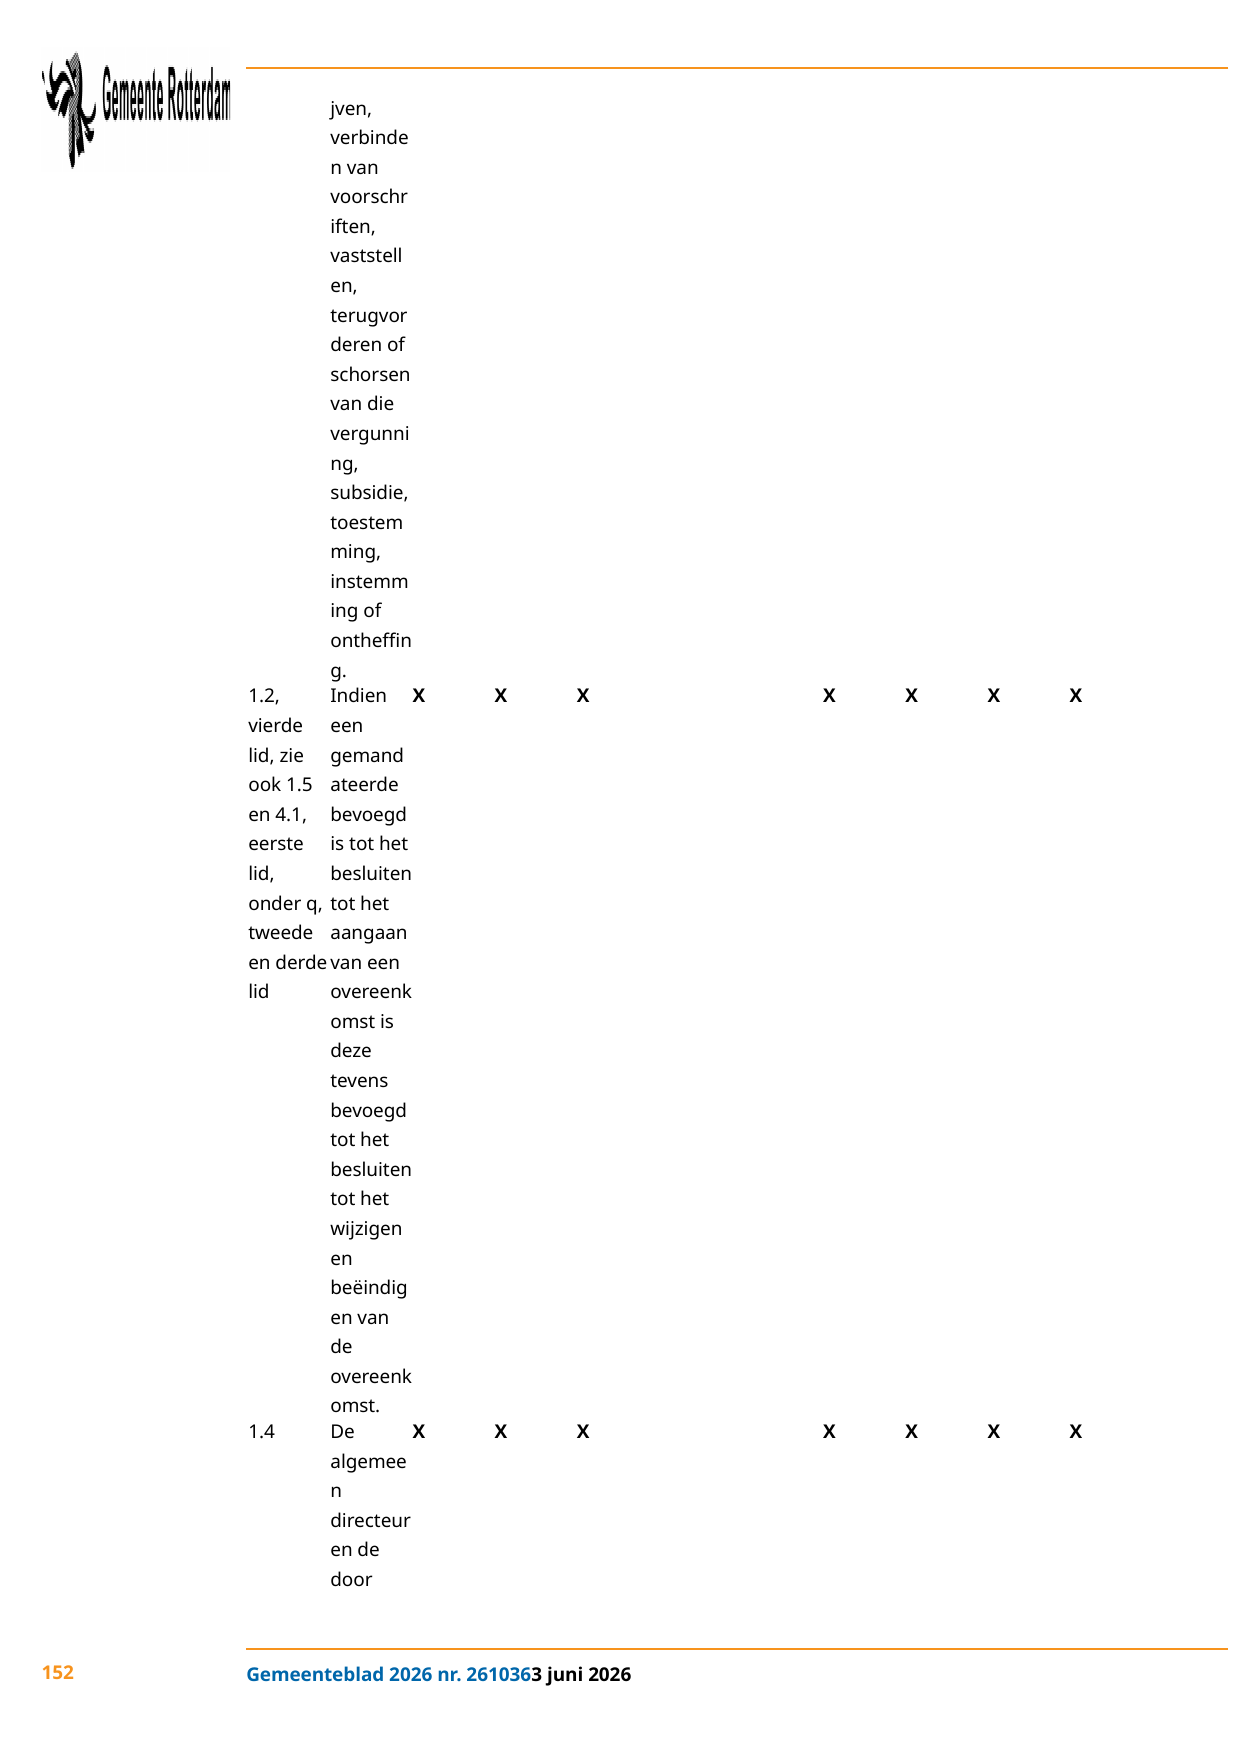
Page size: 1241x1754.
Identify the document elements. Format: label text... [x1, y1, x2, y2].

table_cell De algemeen directeur en de door [330, 1418, 412, 1592]
table_cell X [987, 683, 1069, 1418]
table_cell X [905, 1418, 987, 1592]
table_cell X [412, 1418, 494, 1592]
table_cell X [577, 683, 741, 1418]
table_cell X [1069, 683, 1152, 1418]
table_cell 1.4 [248, 1418, 330, 1592]
table_cell X [494, 1418, 577, 1592]
table_cell X [823, 1418, 905, 1592]
table_cell jven, verbinden van voorschriften, vaststellen, terugvorderen of schorsen van die vergunning, subsidie, toestemming, instemming of ontheffing. [330, 95, 412, 683]
table_cell [823, 95, 905, 683]
table_cell X [905, 683, 987, 1418]
table_cell X [412, 683, 494, 1418]
table_cell [987, 95, 1069, 683]
table_cell 1.2, vierde lid, zie ook 1.5 en 4.1, eerste lid, onder q, tweede en derde lid [248, 683, 330, 1418]
table_cell [1069, 95, 1152, 683]
table_cell X [823, 683, 905, 1418]
table_cell [741, 95, 823, 683]
picture [41, 47, 231, 172]
table_cell X [577, 1418, 741, 1592]
table_cell [248, 95, 330, 683]
table_cell [412, 95, 494, 683]
table_cell [577, 95, 741, 683]
table_cell [741, 1418, 823, 1592]
table_cell [905, 95, 987, 683]
table_cell Indien een gemandateerde bevoegd is tot het besluiten tot het aangaan van een overeenkomst is deze tevens bevoegd tot het besluiten tot het wijzigen en beëindigen van de overeenkomst. [330, 683, 412, 1418]
table_cell X [987, 1418, 1069, 1592]
table_cell [741, 683, 823, 1418]
table_cell X [1069, 1418, 1152, 1592]
table_cell X [494, 683, 577, 1418]
table_cell [494, 95, 577, 683]
